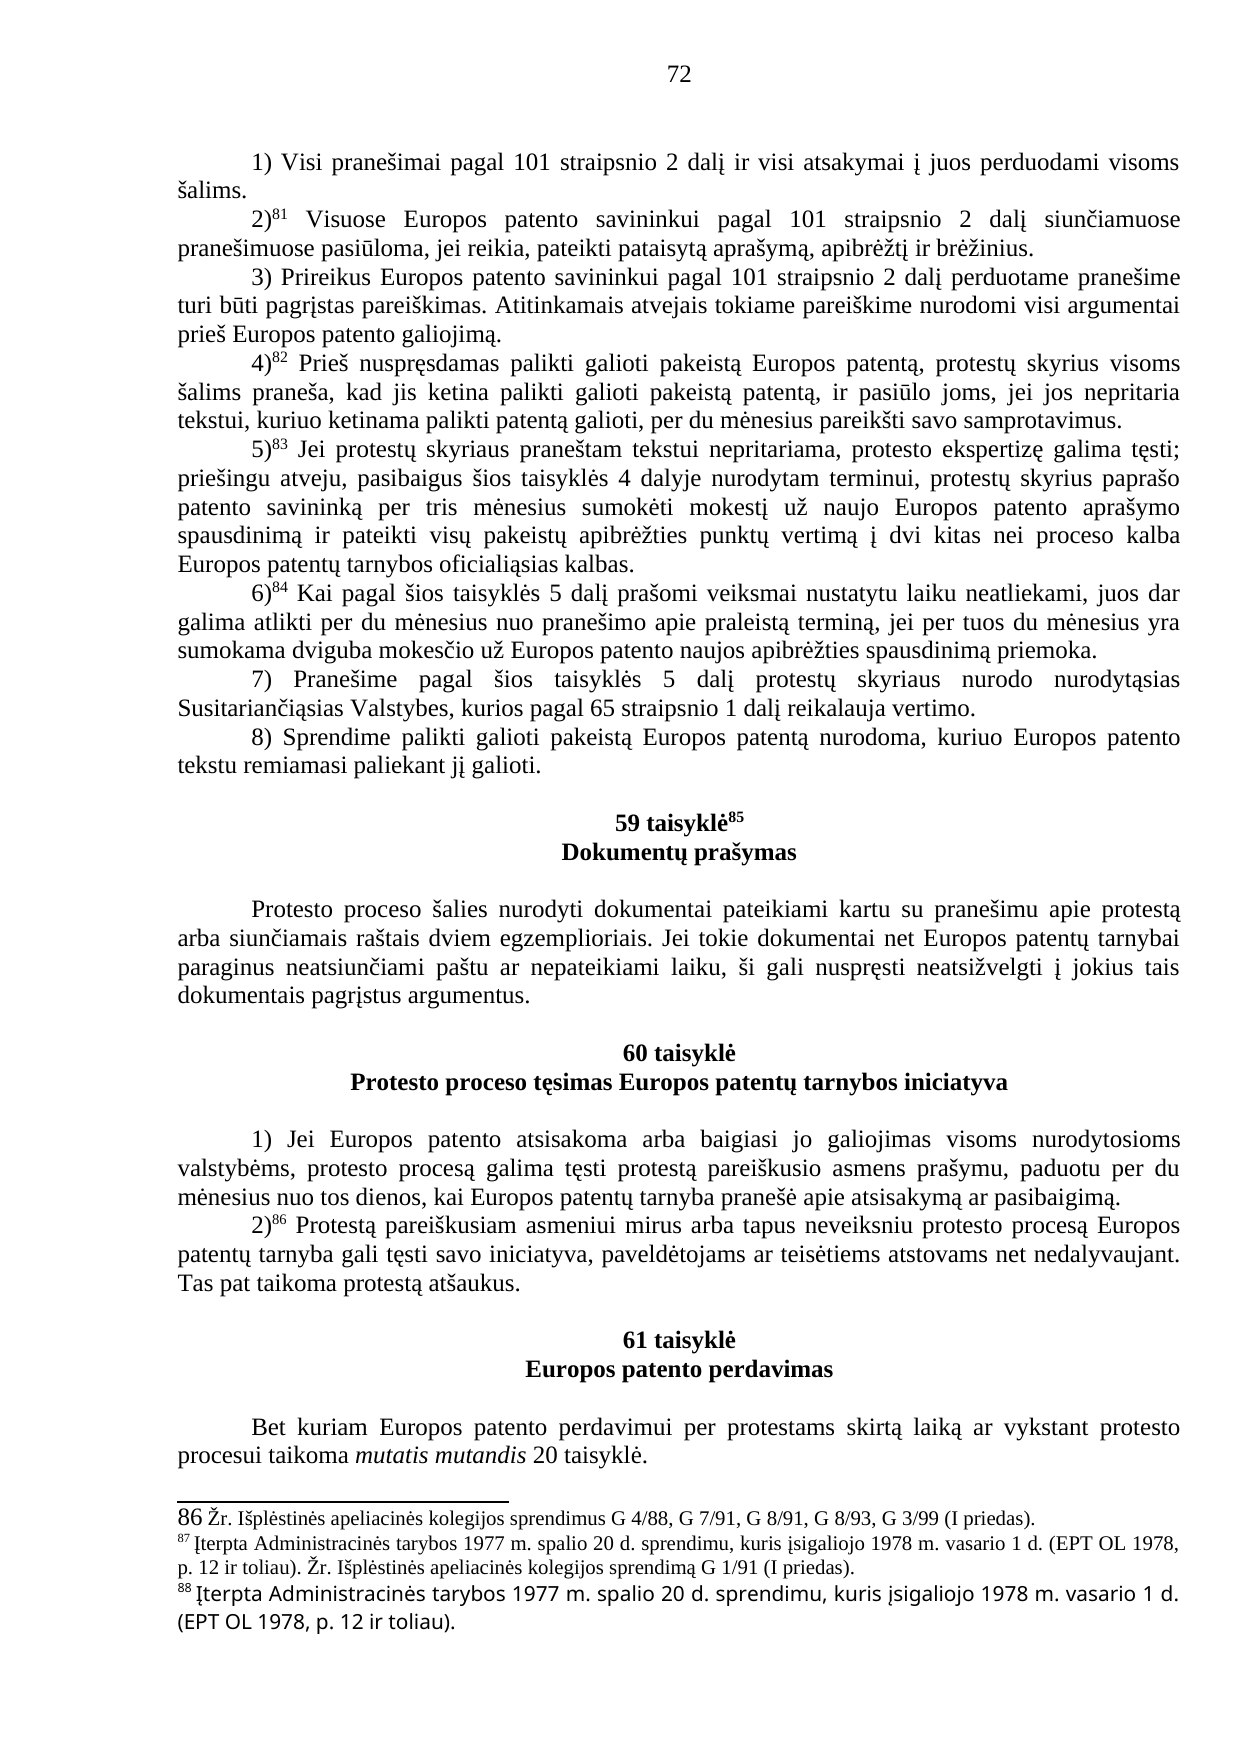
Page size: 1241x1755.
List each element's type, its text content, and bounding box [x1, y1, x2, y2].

text Dokumentų prašymas [177, 837, 1181, 866]
text 8) Sprendime palikti galioti pakeistą Europos patentą nurodoma, kuriuo Europos patento tekstu remiamasi paliekant jį galioti. [177, 722, 1181, 779]
text 87 Įterpta Administracinės tarybos 1977 m. spalio 20 d. sprendimu, kuris įsigaliojo 1978 m. vasario 1 d. (EPT OL 1978, p. 12 ir toliau). Žr. Išplėstinės apeliacinės kolegijos sprendimą G 1/91 (I priedas). [177, 1531, 1181, 1579]
text 5)83 Jei protestų skyriaus praneštam tekstui nepritariama, protesto ekspertizę galima tęsti; priešingu atveju, pasibaigus šios taisyklės 4 dalyje nurodytam terminui, protestų skyrius paprašo patento savininką per tris mėnesius sumokėti mokestį už naujo Europos patento aprašymo spausdinimą ir pateikti visų pakeistų apibrėžties punktų vertimą į dvi kitas nei proceso kalba Europos patentų tarnybos oficialiąsias kalbas. [177, 434, 1181, 578]
text 88 Įterpta Administracinės tarybos 1977 m. spalio 20 d. sprendimu, kuris įsigaliojo 1978 m. vasario 1 d. (EPT OL 1978, p. 12 ir toliau). [177, 1579, 1181, 1636]
text 6)84 Kai pagal šios taisyklės 5 dalį prašomi veiksmai nustatytu laiku neatliekami, juos dar galima atlikti per du mėnesius nuo pranešimo apie praleistą terminą, jei per tuos du mėnesius yra sumokama dviguba mokesčio už Europos patento naujos apibrėžties spausdinimą priemoka. [177, 578, 1181, 664]
text Europos patento perdavimas [177, 1354, 1181, 1383]
text Protesto proceso šalies nurodyti dokumentai pateikiami kartu su pranešimu apie protestą arba siunčiamais raštais dviem egzemplioriais. Jei tokie dokumentai net Europos patentų tarnybai paraginus neatsiunčiami paštu ar nepateikiami laiku, ši gali nuspręsti neatsižvelgti į jokius tais dokumentais pagrįstus argumentus. [177, 894, 1181, 1009]
text Bet kuriam Europos patento perdavimui per protestams skirtą laiką ar vykstant protesto procesui taikoma mutatis mutandis 20 taisyklė. [177, 1412, 1181, 1469]
text Protesto proceso tęsimas Europos patentų tarnybos iniciatyva [177, 1067, 1181, 1096]
text 1) Jei Europos patento atsisakoma arba baigiasi jo galiojimas visoms nurodytosioms valstybėms, protesto procesą galima tęsti protestą pareiškusio asmens prašymu, paduotu per du mėnesius nuo tos dienos, kai Europos patentų tarnyba pranešė apie atsisakymą ar pasibaigimą. [177, 1124, 1181, 1211]
text 2)81 Visuose Europos patento savininkui pagal 101 straipsnio 2 dalį siunčiamuose pranešimuose pasiūloma, jei reikia, pateikti pataisytą aprašymą, apibrėžtį ir brėžinius. [177, 204, 1181, 262]
text 4)82 Prieš nuspręsdamas palikti galioti pakeistą Europos patentą, protestų skyrius visoms šalims praneša, kad jis ketina palikti galioti pakeistą patentą, ir pasiūlo joms, jei jos nepritaria tekstui, kuriuo ketinama palikti patentą galioti, per du mėnesius pareikšti savo samprotavimus. [177, 348, 1181, 434]
text 60 taisyklė [177, 1038, 1181, 1067]
text 59 taisyklė85 [177, 808, 1181, 837]
text 61 taisyklė [177, 1326, 1181, 1354]
text 1) Visi pranešimai pagal 101 straipsnio 2 dalį ir visi atsakymai į juos perduodami visoms šalims. [177, 147, 1181, 204]
text 3) Prireikus Europos patento savininkui pagal 101 straipsnio 2 dalį perduotame pranešime turi būti pagrįstas pareiškimas. Atitinkamais atvejais tokiame pareiškime nurodomi visi argumentai prieš Europos patento galiojimą. [177, 262, 1181, 348]
text Žr. Išplėstinės apeliacinės kolegijos sprendimus G 4/88, G 7/91, G 8/91, G 8/93, G 3/99 (I priedas). [177, 1502, 1181, 1531]
text 7) Pranešime pagal šios taisyklės 5 dalį protestų skyriaus nurodo nurodytąsias Susitariančiąsias Valstybes, kurios pagal 65 straipsnio 1 dalį reikalauja vertimo. [177, 664, 1181, 722]
text 2) Protestą pareiškusiam asmeniui mirus arba tapus neveiksniu protesto procesą Europos patentų tarnyba gali tęsti savo iniciatyva, paveldėtojams ar teisėtiems atstovams net nedalyvaujant. Tas pat taikoma protestą atšaukus. [177, 1211, 1181, 1297]
